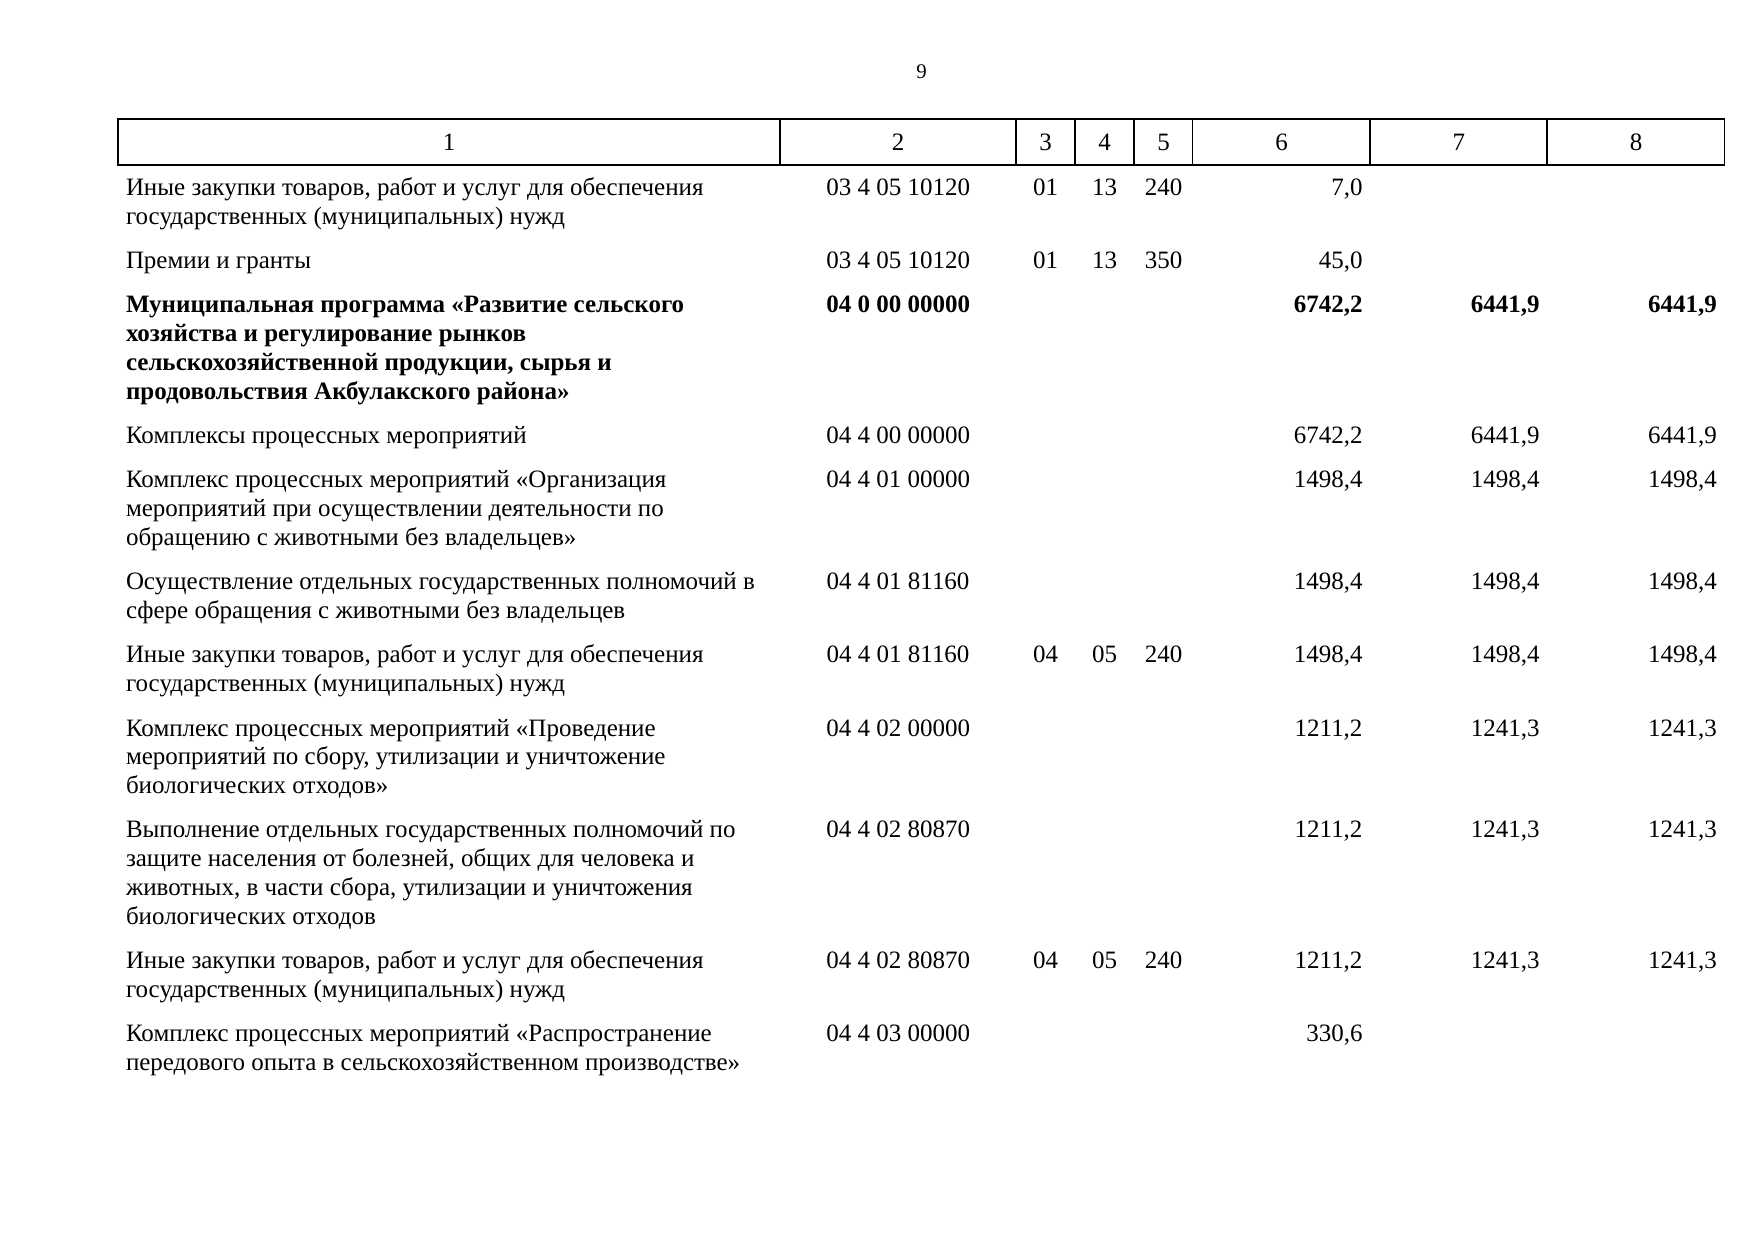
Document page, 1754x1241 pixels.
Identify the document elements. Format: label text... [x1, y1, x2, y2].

table_cell [1134, 282, 1193, 412]
table_cell Комплексы процессных мероприятий [118, 412, 780, 457]
table_cell [1016, 1010, 1075, 1083]
table_cell 03 4 05 10120 [780, 166, 1016, 237]
table_cell [1370, 1010, 1547, 1083]
table_cell 1241,3 [1547, 705, 1724, 807]
table_cell 6441,9 [1370, 282, 1547, 412]
table_cell 05 [1075, 632, 1134, 705]
table_header [1076, 120, 1133, 164]
table_cell [1016, 282, 1075, 412]
table_header 1 [126, 128, 772, 156]
table_cell 05 [1075, 937, 1134, 1010]
table_cell 1211,2 [1193, 807, 1370, 937]
table_cell 350 [1134, 237, 1193, 282]
table_cell [1016, 457, 1075, 558]
table_cell 1498,4 [1547, 559, 1724, 632]
table_header [119, 120, 779, 164]
table_cell [1016, 559, 1075, 632]
table_cell [1134, 412, 1193, 457]
table_cell 6441,9 [1370, 412, 1547, 457]
table_cell Иные закупки товаров, работ и услуг для обеспечения государственных (муниципальных) нужд [118, 937, 780, 1010]
table_cell 240 [1134, 166, 1193, 237]
table_cell Иные закупки товаров, работ и услуг для обеспечения государственных (муниципальных) нужд [118, 632, 780, 705]
table_header [1135, 120, 1192, 164]
table_cell 1498,4 [1547, 457, 1724, 558]
table_cell 04 4 00 00000 [780, 412, 1016, 457]
table_cell [1075, 282, 1134, 412]
table_cell 01 [1016, 166, 1075, 237]
table_header 5 [1142, 128, 1185, 156]
table_cell Комплекс процессных мероприятий «Распространение передового опыта в сельскохозяйственном производстве» [118, 1010, 780, 1083]
table_cell [1075, 1010, 1134, 1083]
table_cell Осуществление отдельных государственных полномочий в сфере обращения с животными без владельцев [118, 559, 780, 632]
table_cell 240 [1134, 937, 1193, 1010]
table_cell 04 [1016, 937, 1075, 1010]
table_cell 03 4 05 10120 [780, 237, 1016, 282]
table_cell Премии и гранты [118, 237, 780, 282]
table_header 4 [1083, 128, 1126, 156]
table_cell [1075, 705, 1134, 807]
table_cell [1016, 412, 1075, 457]
table_cell [1134, 1010, 1193, 1083]
table_cell 1498,4 [1370, 559, 1547, 632]
table_cell 04 4 03 00000 [780, 1010, 1016, 1083]
table_cell [1075, 457, 1134, 558]
table_cell 1211,2 [1193, 705, 1370, 807]
table_cell [1134, 705, 1193, 807]
table_cell [1370, 237, 1547, 282]
table_cell [1016, 807, 1075, 937]
table_cell 1211,2 [1193, 937, 1370, 1010]
table_header 7 [1378, 128, 1539, 156]
table_cell 04 [1016, 632, 1075, 705]
table_cell 04 4 01 81160 [780, 559, 1016, 632]
table_cell 04 4 02 00000 [780, 705, 1016, 807]
table_cell [1134, 807, 1193, 937]
table_cell 1241,3 [1370, 807, 1547, 937]
table_header [1548, 120, 1724, 164]
table_cell 1498,4 [1193, 632, 1370, 705]
table_header [1371, 120, 1546, 164]
table_cell 1498,4 [1370, 632, 1547, 705]
table_cell 7,0 [1193, 166, 1370, 237]
table_cell [1075, 807, 1134, 937]
table_cell [1016, 705, 1075, 807]
table_cell 6441,9 [1547, 282, 1724, 412]
table_cell 1498,4 [1370, 457, 1547, 558]
table_cell 1241,3 [1370, 705, 1547, 807]
table_cell 1241,3 [1547, 937, 1724, 1010]
table_cell 04 0 00 00000 [780, 282, 1016, 412]
table_cell 1241,3 [1547, 807, 1724, 937]
table_cell [1134, 457, 1193, 558]
table_cell [1370, 166, 1547, 237]
table_cell 45,0 [1193, 237, 1370, 282]
table_header [781, 120, 1015, 164]
table_cell 04 4 02 80870 [780, 807, 1016, 937]
table_header 2 [788, 128, 1008, 156]
table_cell 240 [1134, 632, 1193, 705]
table_cell [1547, 237, 1724, 282]
table_header [1017, 120, 1074, 164]
table_cell 04 4 01 81160 [780, 632, 1016, 705]
table_header 6 [1201, 128, 1362, 156]
table_cell Иные закупки товаров, работ и услуг для обеспечения государственных (муниципальных) нужд [118, 166, 780, 237]
table_cell 04 4 01 00000 [780, 457, 1016, 558]
table_cell Муниципальная программа «Развитие сельского хозяйства и регулирование рынков сельскохозяйственной продукции, сырья и продовольствия Акбулакского района» [118, 282, 780, 412]
table_cell 01 [1016, 237, 1075, 282]
table_cell 1241,3 [1370, 937, 1547, 1010]
table_cell Выполнение отдельных государственных полномочий по защите населения от болезней, общих для человека и животных, в части сбора, утилизации и уничтожения биологических отходов [118, 807, 780, 937]
table_cell 6742,2 [1193, 412, 1370, 457]
table_header [1193, 120, 1369, 164]
table_cell Комплекс процессных мероприятий «Проведение мероприятий по сбору, утилизации и уничтожение биологических отходов» [118, 705, 780, 807]
table_cell [1547, 166, 1724, 237]
table_cell [1547, 1010, 1724, 1083]
table_cell [1134, 559, 1193, 632]
table_cell 330,6 [1193, 1010, 1370, 1083]
table_cell 04 4 02 80870 [780, 937, 1016, 1010]
table_header 3 [1024, 128, 1067, 156]
table_cell 6742,2 [1193, 282, 1370, 412]
table_cell [1075, 412, 1134, 457]
table_header 8 [1555, 128, 1716, 156]
table_cell [1075, 559, 1134, 632]
table_cell 13 [1075, 166, 1134, 237]
table_cell 1498,4 [1193, 457, 1370, 558]
table_cell 1498,4 [1547, 632, 1724, 705]
table_cell 1498,4 [1193, 559, 1370, 632]
table_cell Комплекс процессных мероприятий «Организация мероприятий при осуществлении деятельности по обращению с животными без владельцев» [118, 457, 780, 558]
table_cell 13 [1075, 237, 1134, 282]
table_cell 6441,9 [1547, 412, 1724, 457]
